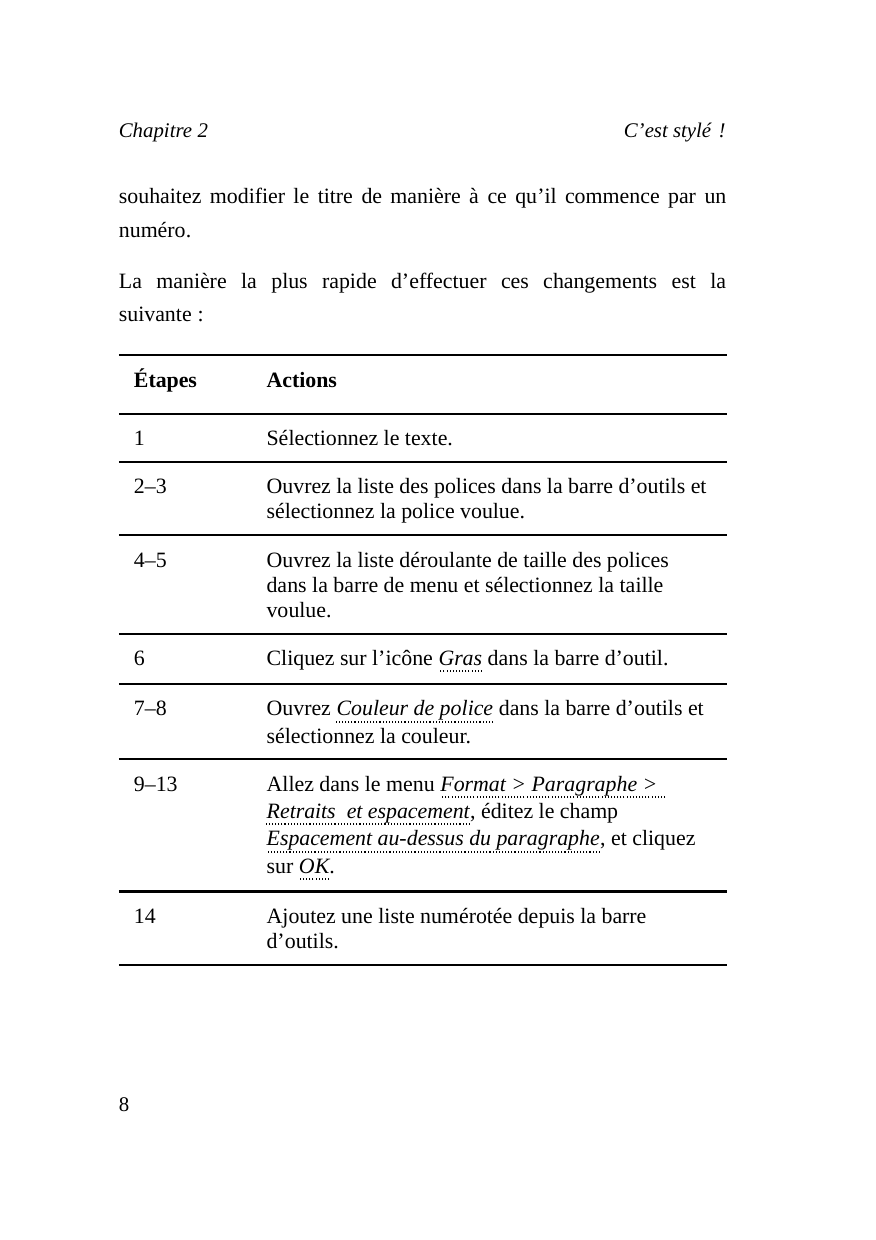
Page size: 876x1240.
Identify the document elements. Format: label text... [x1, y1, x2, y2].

table_cell Ouvrez la liste des polices dans la barre d’outils et sélectionnez la police voulue. [251, 463, 727, 534]
table_cell Cliquez sur l’icône Gras dans la barre d’outil. [251, 635, 727, 683]
table_header Étapes [119, 356, 251, 413]
table_cell Sélectionnez le texte. [251, 415, 727, 461]
table_cell 6 [119, 635, 251, 683]
table_cell 2–3 [119, 463, 251, 534]
table_cell 4–5 [119, 536, 251, 633]
table_cell 14 [119, 893, 251, 964]
table_cell Allez dans le menu Format > Paragraphe > Retraits et espacement, éditez le champ Espacement au-dessus du paragraphe, et cliquez sur OK. [251, 760, 727, 890]
table_cell Ouvrez la liste déroulante de taille des polices dans la barre de menu et sélectionnez la taille voulue. [251, 536, 727, 633]
table_cell Ajoutez une liste numérotée depuis la barre d’outils. [251, 893, 727, 964]
table_cell 9–13 [119, 760, 251, 890]
table_cell 7–8 [119, 685, 251, 758]
text souhaitez modifier le titre de manière à ce qu’il commence par un numéro. [119, 177, 727, 244]
table_cell 1 [119, 415, 251, 461]
text La manière la plus rapide d’effectuer ces changements est la suivante : [119, 262, 727, 328]
table_cell Ouvrez Couleur de police dans la barre d’outils et sélectionnez la couleur. [251, 685, 727, 758]
table_header Actions [251, 356, 727, 413]
